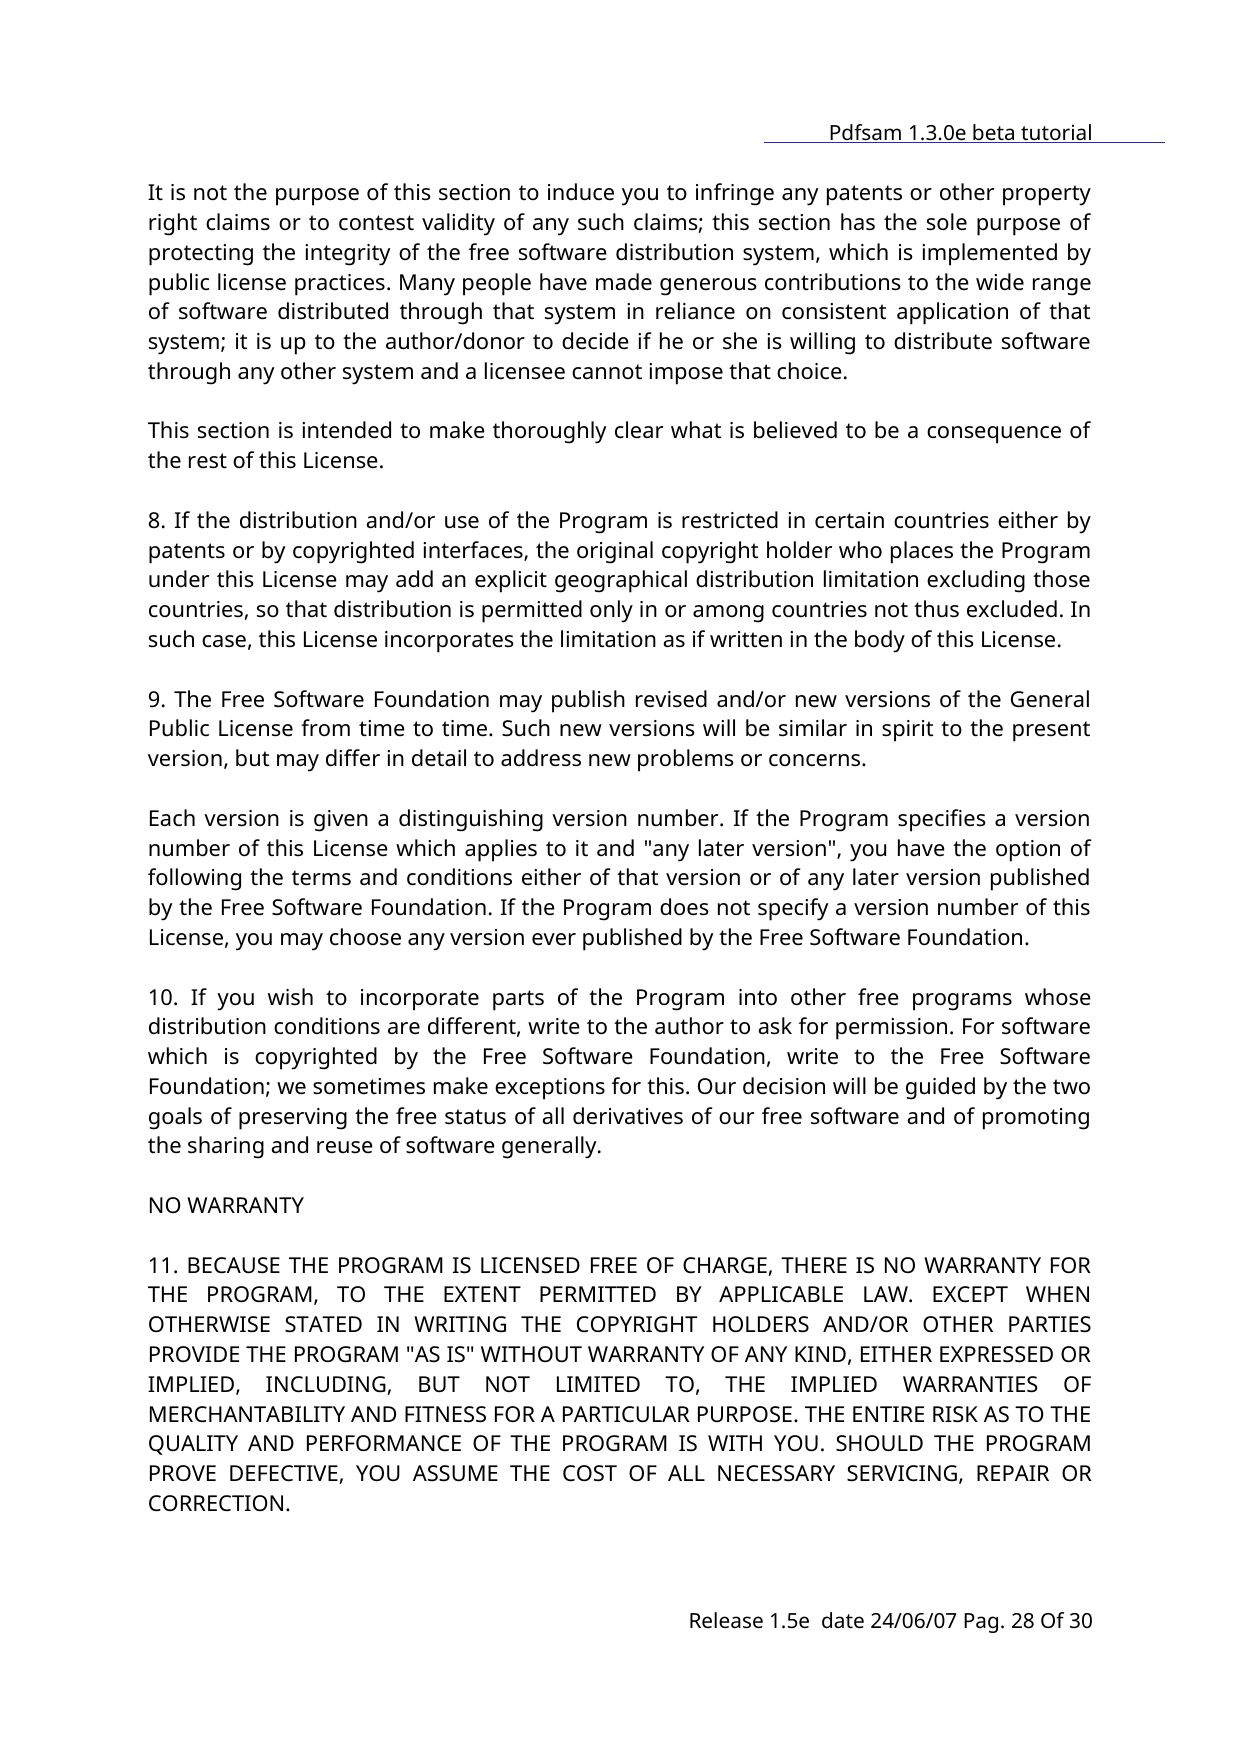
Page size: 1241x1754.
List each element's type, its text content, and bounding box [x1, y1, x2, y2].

text 9. The Free Software Foundation may publish revised and/or new versions of the General Public License from time to time. Such new versions will be similar in spirit to the present version, but may differ in detail to address new problems or concerns. [148, 683, 1093, 773]
text NO WARRANTY [148, 1190, 1093, 1220]
text 11. BECAUSE THE PROGRAM IS LICENSED FREE OF CHARGE, THERE IS NO WARRANTY FOR THE PROGRAM, TO THE EXTENT PERMITTED BY APPLICABLE LAW. EXCEPT WHEN OTHERWISE STATED IN WRITING THE COPYRIGHT HOLDERS AND/OR OTHER PARTIES PROVIDE THE PROGRAM "AS IS" WITHOUT WARRANTY OF ANY KIND, EITHER EXPRESSED OR IMPLIED, INCLUDING, BUT NOT LIMITED TO, THE IMPLIED WARRANTIES OF MERCHANTABILITY AND FITNESS FOR A PARTICULAR PURPOSE. THE ENTIRE RISK AS TO THE QUALITY AND PERFORMANCE OF THE PROGRAM IS WITH YOU. SHOULD THE PROGRAM PROVE DEFECTIVE, YOU ASSUME THE COST OF ALL NECESSARY SERVICING, REPAIR OR CORRECTION. [148, 1249, 1093, 1518]
text 10. If you wish to incorporate parts of the Program into other free programs whose distribution conditions are different, write to the author to ask for permission. For software which is copyrighted by the Free Software Foundation, write to the Free Software Foundation; we sometimes make exceptions for this. Our decision will be guided by the two goals of preserving the free status of all derivatives of our free software and of promoting the sharing and reuse of software generally. [148, 981, 1093, 1160]
text This section is intended to make thoroughly clear what is believed to be a consequence of the rest of this License. [148, 415, 1093, 475]
text Each version is given a distinguishing version number. If the Program specifies a version number of this License which applies to it and "any later version", you have the option of following the terms and conditions either of that version or of any later version published by the Free Software Foundation. If the Program does not specify a version number of this License, you may choose any version ever published by the Free Software Foundation. [148, 803, 1093, 952]
text 8. If the distribution and/or use of the Program is restricted in certain countries either by patents or by copyrighted interfaces, the original copyright holder who places the Program under this License may add an explicit geographical distribution limitation excluding those countries, so that distribution is permitted only in or among countries not thus excluded. In such case, this License incorporates the limitation as if written in the body of this License. [148, 505, 1093, 654]
text It is not the purpose of this section to induce you to infringe any patents or other property right claims or to contest validity of any such claims; this section has the sole purpose of protecting the integrity of the free software distribution system, which is implemented by public license practices. Many people have made generous contributions to the wide range of software distributed through that system in reliance on consistent application of that system; it is up to the author/donor to decide if he or she is willing to distribute software through any other system and a licensee cannot impose that choice. [148, 177, 1093, 386]
